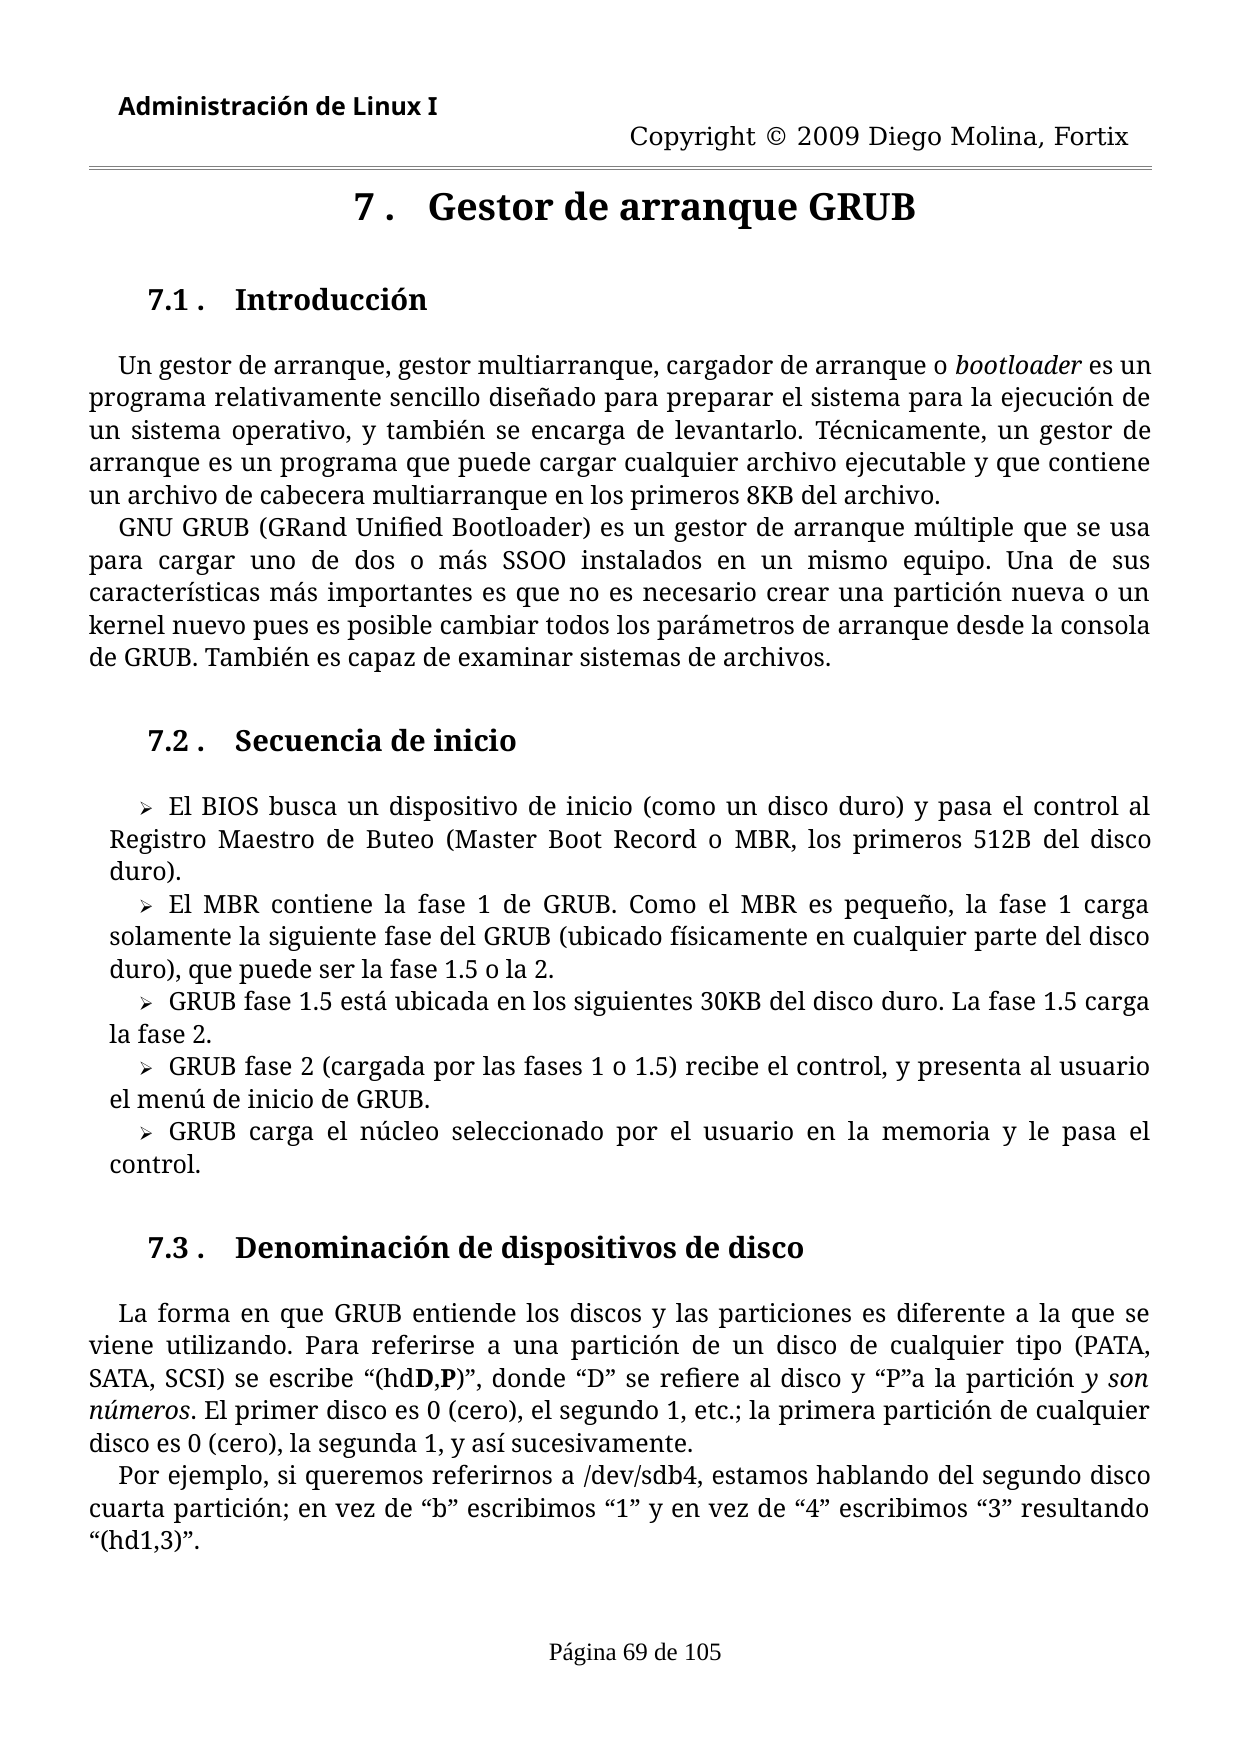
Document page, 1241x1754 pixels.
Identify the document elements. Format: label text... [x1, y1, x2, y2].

subtitle Secuencia de inicio [88, 720, 1152, 760]
list GRUB fase 1.5 está ubicada en los siguientes 30KB del disco duro. La fase 1.5 carga la fase 2. [88, 984, 1152, 1049]
text GNU GRUB (GRand Unified Bootloader) es un gestor de arranque múltiple que se usa para cargar uno de dos o más SSOO instalados en un mismo equipo. Una de sus características más importantes es que no es necesario crear una partición nueva o un kernel nuevo pues es posible cambiar todos los parámetros de arranque desde la consola de GRUB. También es capaz de examinar sistemas de archivos. [88, 511, 1152, 673]
subtitle Denominación de dispositivos de disco [88, 1227, 1152, 1267]
text Por ejemplo, si queremos referirnos a /dev/sdb4, estamos hablando del segundo disco cuarta partición; en vez de “b” escribimos “1” y en vez de “4” escribimos “3” resultando “(hd1,3)”. [88, 1458, 1152, 1556]
list El MBR contiene la fase 1 de GRUB. Como el MBR es pequeño, la fase 1 carga solamente la siguiente fase del GRUB (ubicado físicamente en cualquier parte del disco duro), que puede ser la fase 1.5 o la 2. [88, 887, 1152, 984]
list GRUB fase 2 (cargada por las fases 1 o 1.5) recibe el control, y presenta al usuario el menú de inicio de GRUB. [88, 1049, 1152, 1114]
text La forma en que GRUB entiende los discos y las particiones es diferente a la que se viene utilizando. Para referirse a una partición de un disco de cualquier tipo (PATA, SATA, SCSI) se escribe “(hdD,P)”, donde “D” se refiere al disco y “P”a la partición y son números. El primer disco es 0 (cero), el segundo 1, etc.; la primera partición de cualquier disco es 0 (cero), la segunda 1, y así sucesivamente. [88, 1296, 1152, 1458]
subtitle Introducción [88, 279, 1152, 319]
text Un gestor de arranque, gestor multiarranque, cargador de arranque o bootloader es un programa relativamente sencillo diseñado para preparar el sistema para la ejecución de un sistema operativo, y también se encarga de levantarlo. Técnicamente, un gestor de arranque es un programa que puede cargar cualquier archivo ejecutable y que contiene un archivo de cabecera multiarranque en los primeros 8KB del archivo. [88, 348, 1152, 511]
subtitle Gestor de arranque GRUB [88, 181, 1152, 232]
list GRUB carga el núcleo seleccionado por el usuario en la memoria y le pasa el control. [88, 1114, 1152, 1179]
list El BIOS busca un dispositivo de inicio (como un disco duro) y pasa el control al Registro Maestro de Buteo (Master Boot Record o MBR, los primeros 512B del disco duro). [88, 789, 1152, 887]
